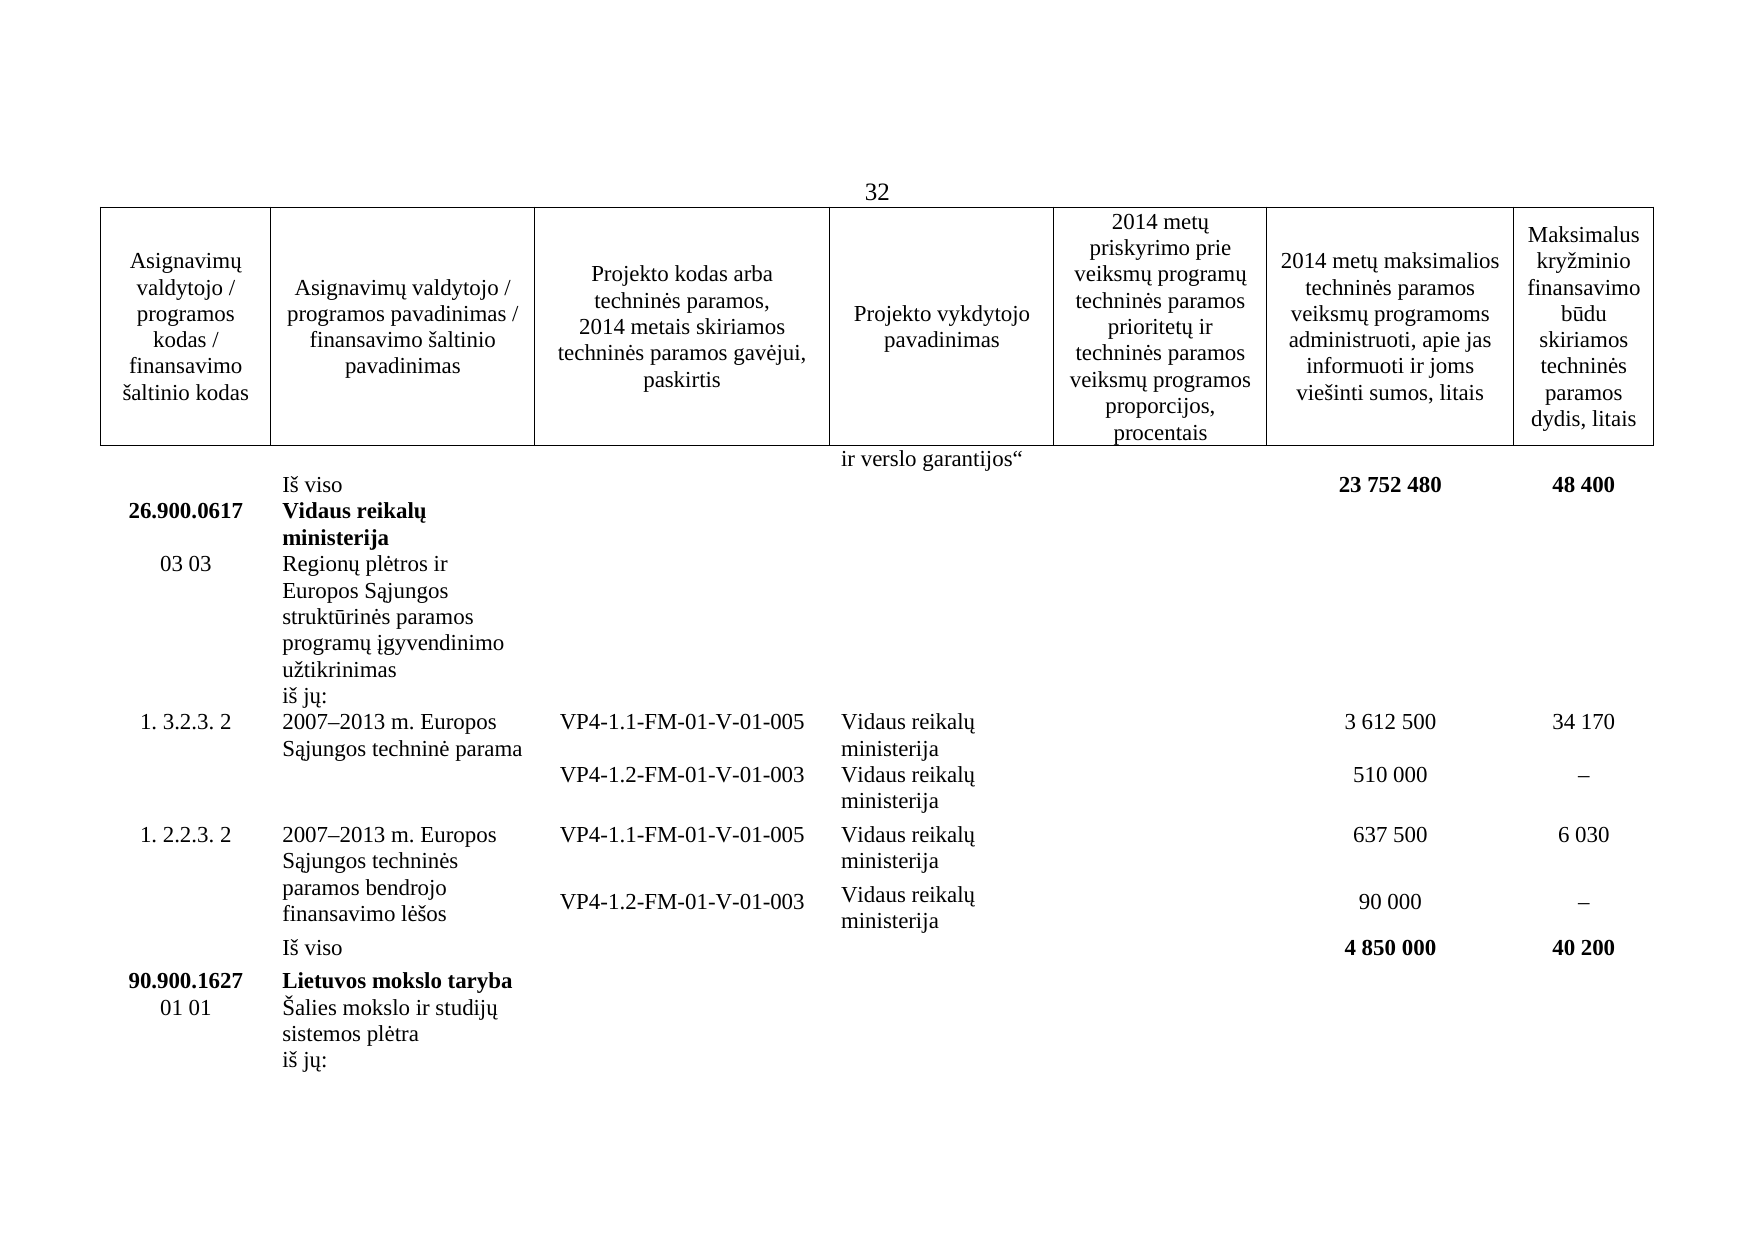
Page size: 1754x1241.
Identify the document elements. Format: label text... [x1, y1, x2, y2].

table_cell Lietuvos mokslo taryba [271, 960, 534, 994]
table_cell VP4-1.2-FM-01-V-01-003 [534, 761, 829, 814]
table_cell [100, 1047, 271, 1073]
table_cell [1054, 550, 1267, 682]
table_cell [830, 960, 1054, 994]
table_cell 01 01 [100, 994, 271, 1047]
table_cell [1267, 994, 1514, 1047]
table_cell 6 030 – [1514, 814, 1653, 934]
table_cell [100, 471, 271, 498]
table_cell [534, 446, 829, 471]
table_cell [1054, 709, 1267, 761]
table_cell 637 500 90 000 [1267, 814, 1514, 934]
table_cell ir verslo garantijos“ [830, 446, 1054, 471]
table_cell [534, 471, 829, 498]
table_cell [830, 994, 1054, 1047]
table_cell 3 612 500 [1267, 709, 1514, 761]
table_cell [1054, 446, 1267, 471]
table_cell [1514, 682, 1653, 708]
table_cell Iš viso [271, 934, 534, 960]
table_cell [534, 960, 829, 994]
table_cell [1267, 550, 1514, 682]
table_cell Iš viso [271, 471, 534, 498]
table_cell [830, 682, 1054, 708]
table_header Maksimalus kryžminio finansavimo būdu skiriamos techninės paramos dydis, litais [1514, 208, 1653, 445]
table_cell [534, 550, 829, 682]
table_cell 2007–2013 m. Europos Sąjungos techninė parama [271, 709, 534, 814]
table_cell [1054, 498, 1267, 550]
table_header Asignavimų valdytojo / programos pavadinimas / finansavimo šaltinio pavadinimas [271, 208, 534, 445]
table_cell [830, 471, 1054, 498]
table_cell [1054, 682, 1267, 708]
table_cell [1054, 814, 1267, 934]
table_cell 4 850 000 [1267, 934, 1514, 960]
table_cell [100, 446, 271, 471]
table_cell [1267, 960, 1514, 994]
table_cell 03 03 [100, 550, 271, 708]
table_cell [534, 682, 829, 708]
table_cell [534, 498, 829, 550]
table_cell 40 200 [1514, 934, 1653, 960]
table_cell [1054, 994, 1267, 1047]
table_cell [1514, 960, 1653, 994]
table_cell 1. 3.2.3. 2 [100, 709, 271, 814]
table_header Projekto vykdytojo pavadinimas [830, 208, 1053, 445]
table_cell [1054, 1047, 1267, 1073]
table_cell 23 752 480 [1267, 471, 1514, 498]
table_cell [1514, 994, 1653, 1047]
table_cell 510 000 [1267, 761, 1514, 814]
table_cell [1514, 446, 1653, 471]
table_cell [534, 934, 829, 960]
table_header 2014 metų priskyrimo prie veiksmų programų techninės paramos prioritetų ir techninės paramos veiksmų programos proporcijos, procentais [1054, 208, 1266, 445]
table_cell 34 170 [1514, 709, 1653, 761]
table_cell [534, 994, 829, 1047]
table_cell [1054, 471, 1267, 498]
table_cell 90.900.1627 [100, 960, 271, 994]
table_cell Vidaus reikalų ministerija Vidaus reikalų ministerija [830, 814, 1054, 934]
table_cell [1267, 446, 1514, 471]
table_cell Šalies mokslo ir studijų sistemos plėtra [271, 994, 534, 1047]
table_cell [830, 498, 1054, 550]
table_cell 2007–2013 m. Europos Sąjungos techninės paramos bendrojo finansavimo lėšos [271, 814, 534, 934]
table_cell – [1514, 761, 1653, 814]
table_cell [100, 934, 271, 960]
table_cell [830, 1047, 1054, 1073]
table_cell Vidaus reikalų ministerija [271, 498, 534, 550]
table_cell VP4-1.1-FM-01-V-01-005 VP4-1.2-FM-01-V-01-003 [534, 814, 829, 934]
table_cell VP4-1.1-FM-01-V-01-005 [534, 709, 829, 761]
table_header Asignavimų valdytojo / programos kodas / finansavimo šaltinio kodas [101, 208, 270, 445]
table_cell [1054, 761, 1267, 814]
table_cell [830, 934, 1054, 960]
table_cell [1054, 934, 1267, 960]
table_header 2014 metų maksimalios techninės paramos veiksmų programoms administruoti, apie jas informuoti ir joms viešinti sumos, litais [1267, 208, 1513, 445]
table_cell [1267, 682, 1514, 708]
table_cell Vidaus reikalų ministerija [830, 761, 1054, 814]
table_cell 48 400 [1514, 471, 1653, 498]
table_cell iš jų: [271, 682, 534, 708]
table_cell [1054, 960, 1267, 994]
table_cell Vidaus reikalų ministerija [830, 709, 1054, 761]
table_cell [830, 550, 1054, 682]
table_cell [1514, 498, 1653, 550]
table_cell 1. 2.2.3. 2 [100, 814, 271, 934]
table_cell iš jų: [271, 1047, 534, 1073]
table_cell [1267, 498, 1514, 550]
table_cell [1514, 1047, 1653, 1073]
table_cell [1514, 550, 1653, 682]
table_cell 26.900.0617 [100, 498, 271, 550]
table_header Projekto kodas arba techninės paramos, 2014 metais skiriamos techninės paramos gavėjui, paskirtis [535, 208, 829, 445]
table_cell [1267, 1047, 1514, 1073]
table_cell [534, 1047, 829, 1073]
table_cell [271, 446, 534, 471]
table_cell Regionų plėtros ir Europos Sąjungos struktūrinės paramos programų įgyvendinimo užtikrinimas [271, 550, 534, 682]
